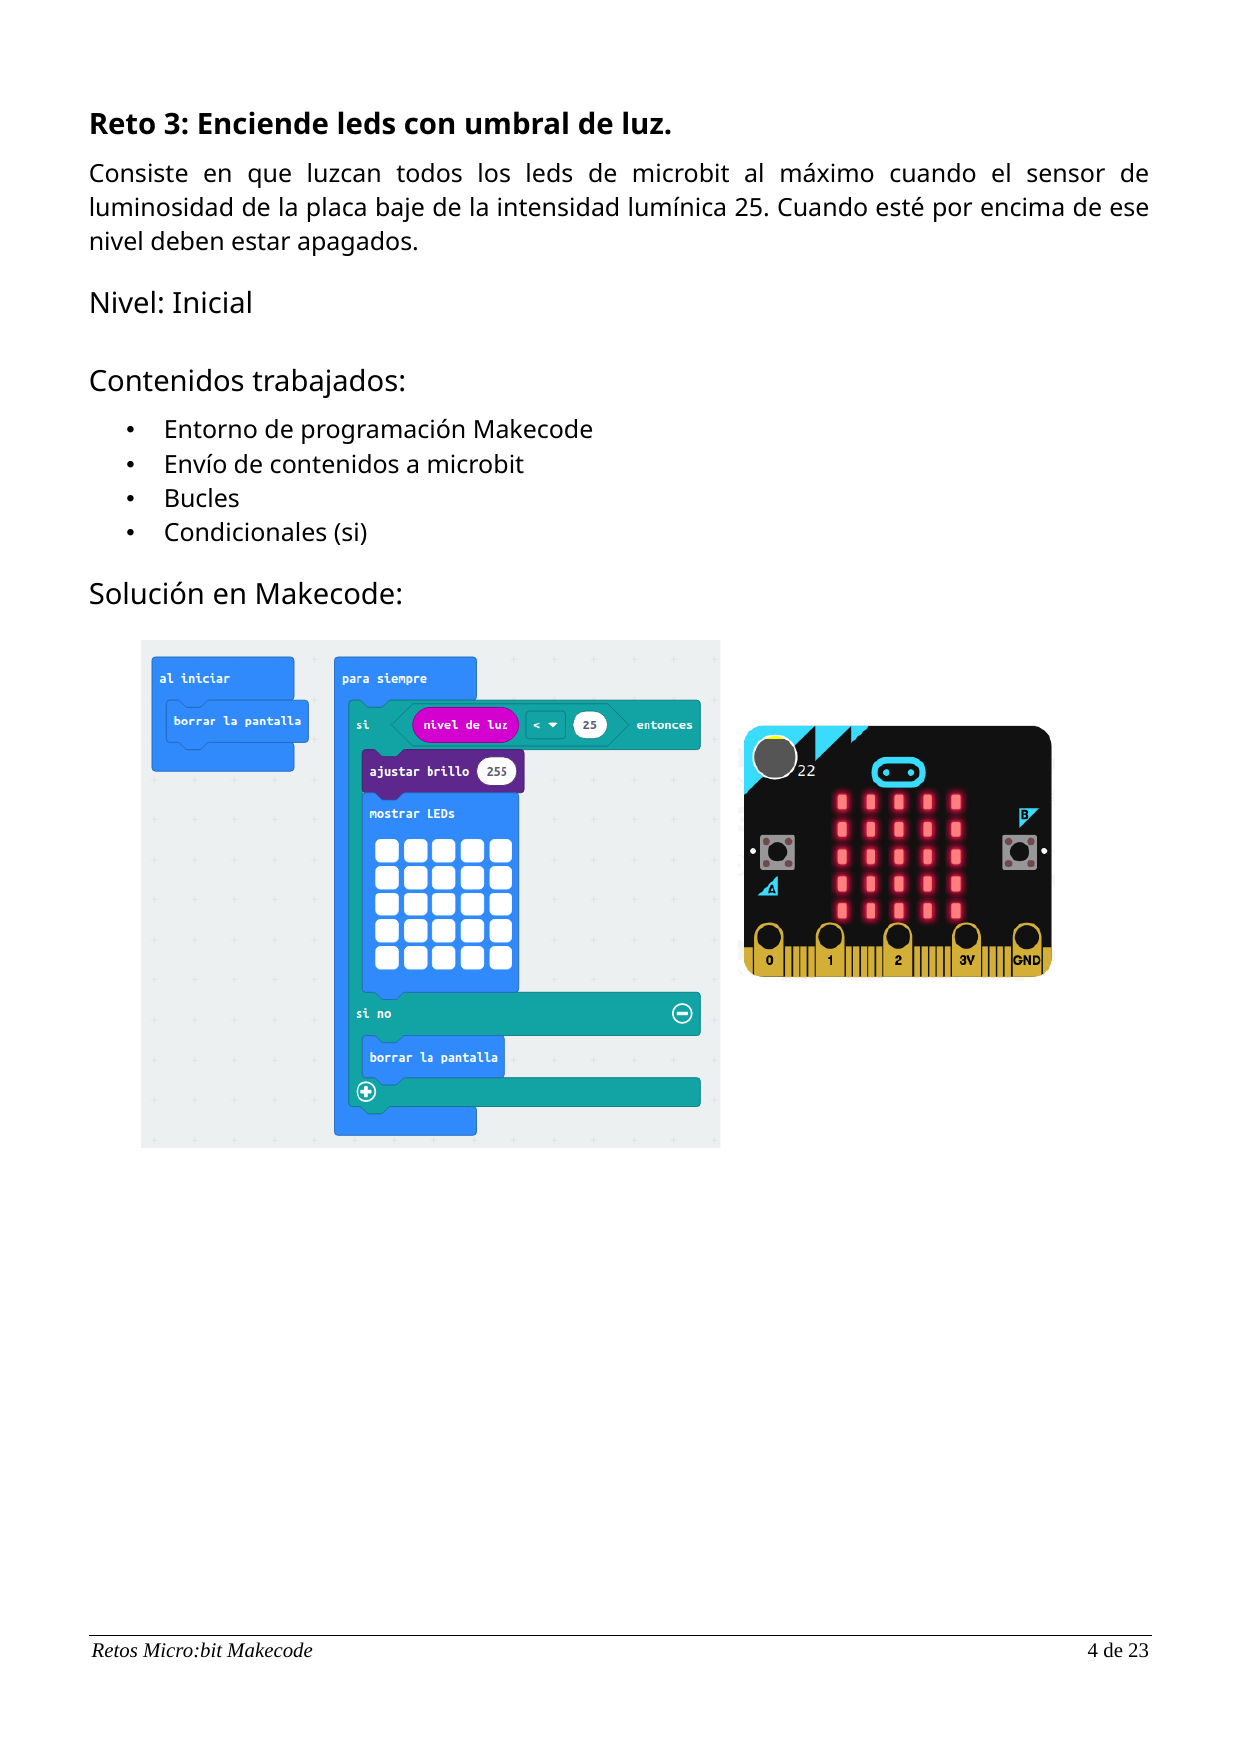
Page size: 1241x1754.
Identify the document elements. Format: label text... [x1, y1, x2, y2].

subtitle Reto 3: Enciende leds con umbral de luz. [88, 103, 1152, 143]
subtitle Solución en Makecode: [88, 573, 1152, 613]
list Condicionales (si) [126, 514, 1152, 548]
picture [141, 640, 721, 1148]
picture [737, 720, 1055, 981]
subtitle Contenidos trabajados: [88, 360, 1152, 400]
list Envío de contenidos a microbit [126, 446, 1152, 480]
list Entorno de programación Makecode [126, 412, 1152, 446]
text Consiste en que luzcan todos los leds de microbit al máximo cuando el sensor de luminosidad de la placa baje de la intensidad lumínica 25. Cuando esté por encima de ese nivel deben estar apagados. [88, 156, 1152, 258]
list Bucles [126, 480, 1152, 514]
subtitle Nivel: Inicial [88, 283, 1152, 322]
